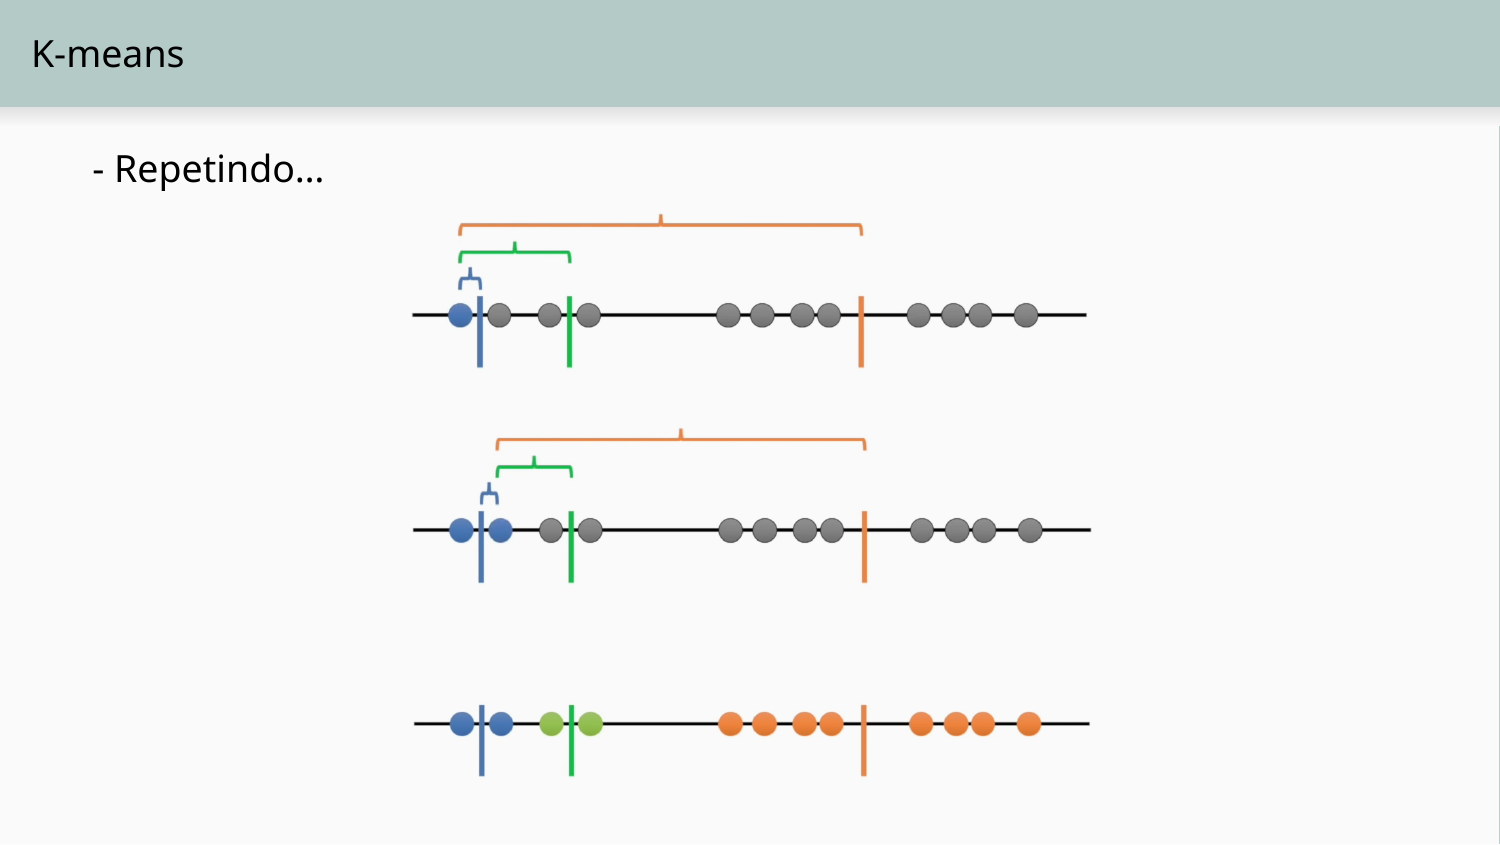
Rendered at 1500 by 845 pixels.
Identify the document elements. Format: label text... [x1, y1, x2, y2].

picture [403, 421, 1098, 600]
picture [406, 659, 1102, 800]
list - Repetindo… ... [77, 129, 1422, 525]
picture [401, 208, 1097, 390]
title K-means [16, 2, 1464, 102]
